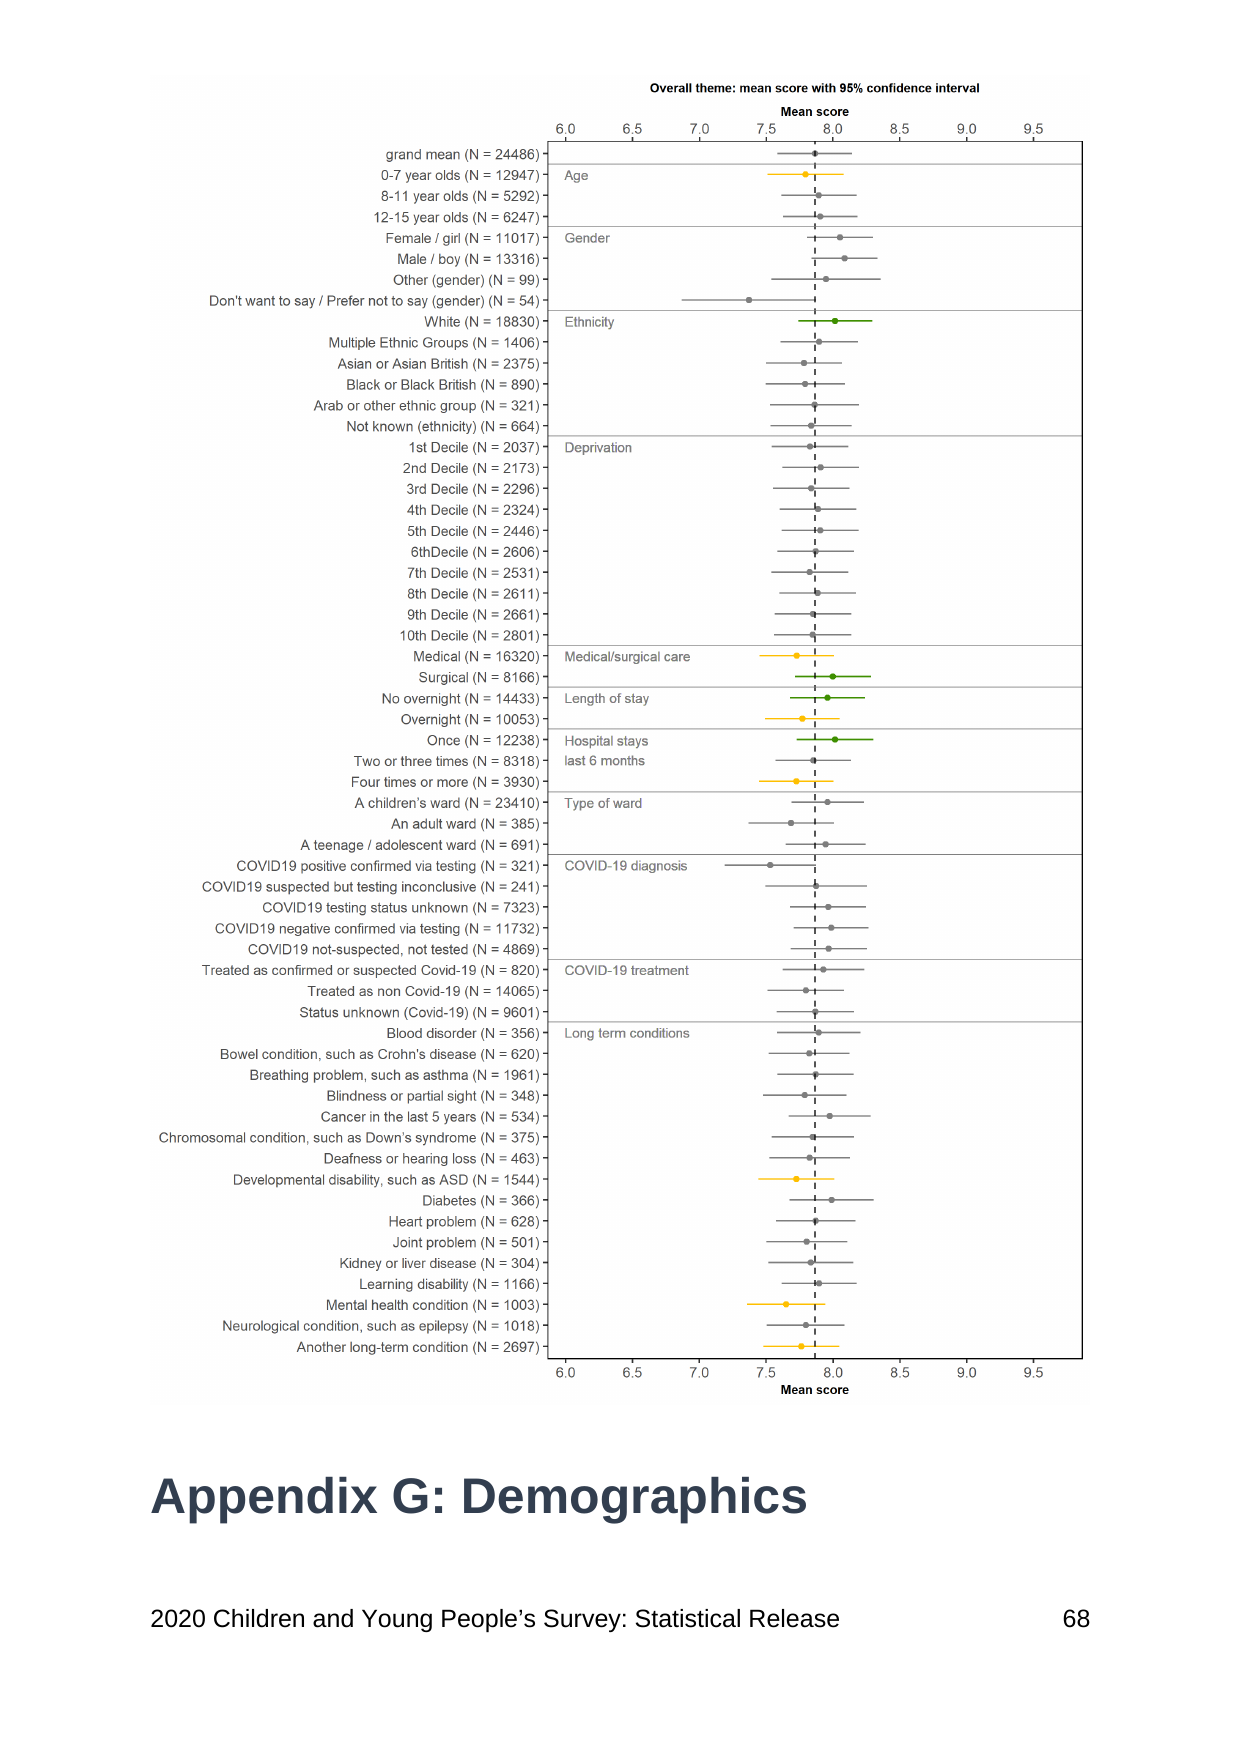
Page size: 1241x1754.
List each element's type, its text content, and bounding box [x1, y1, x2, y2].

subtitle Appendix G: Demographics [150, 1467, 1090, 1524]
